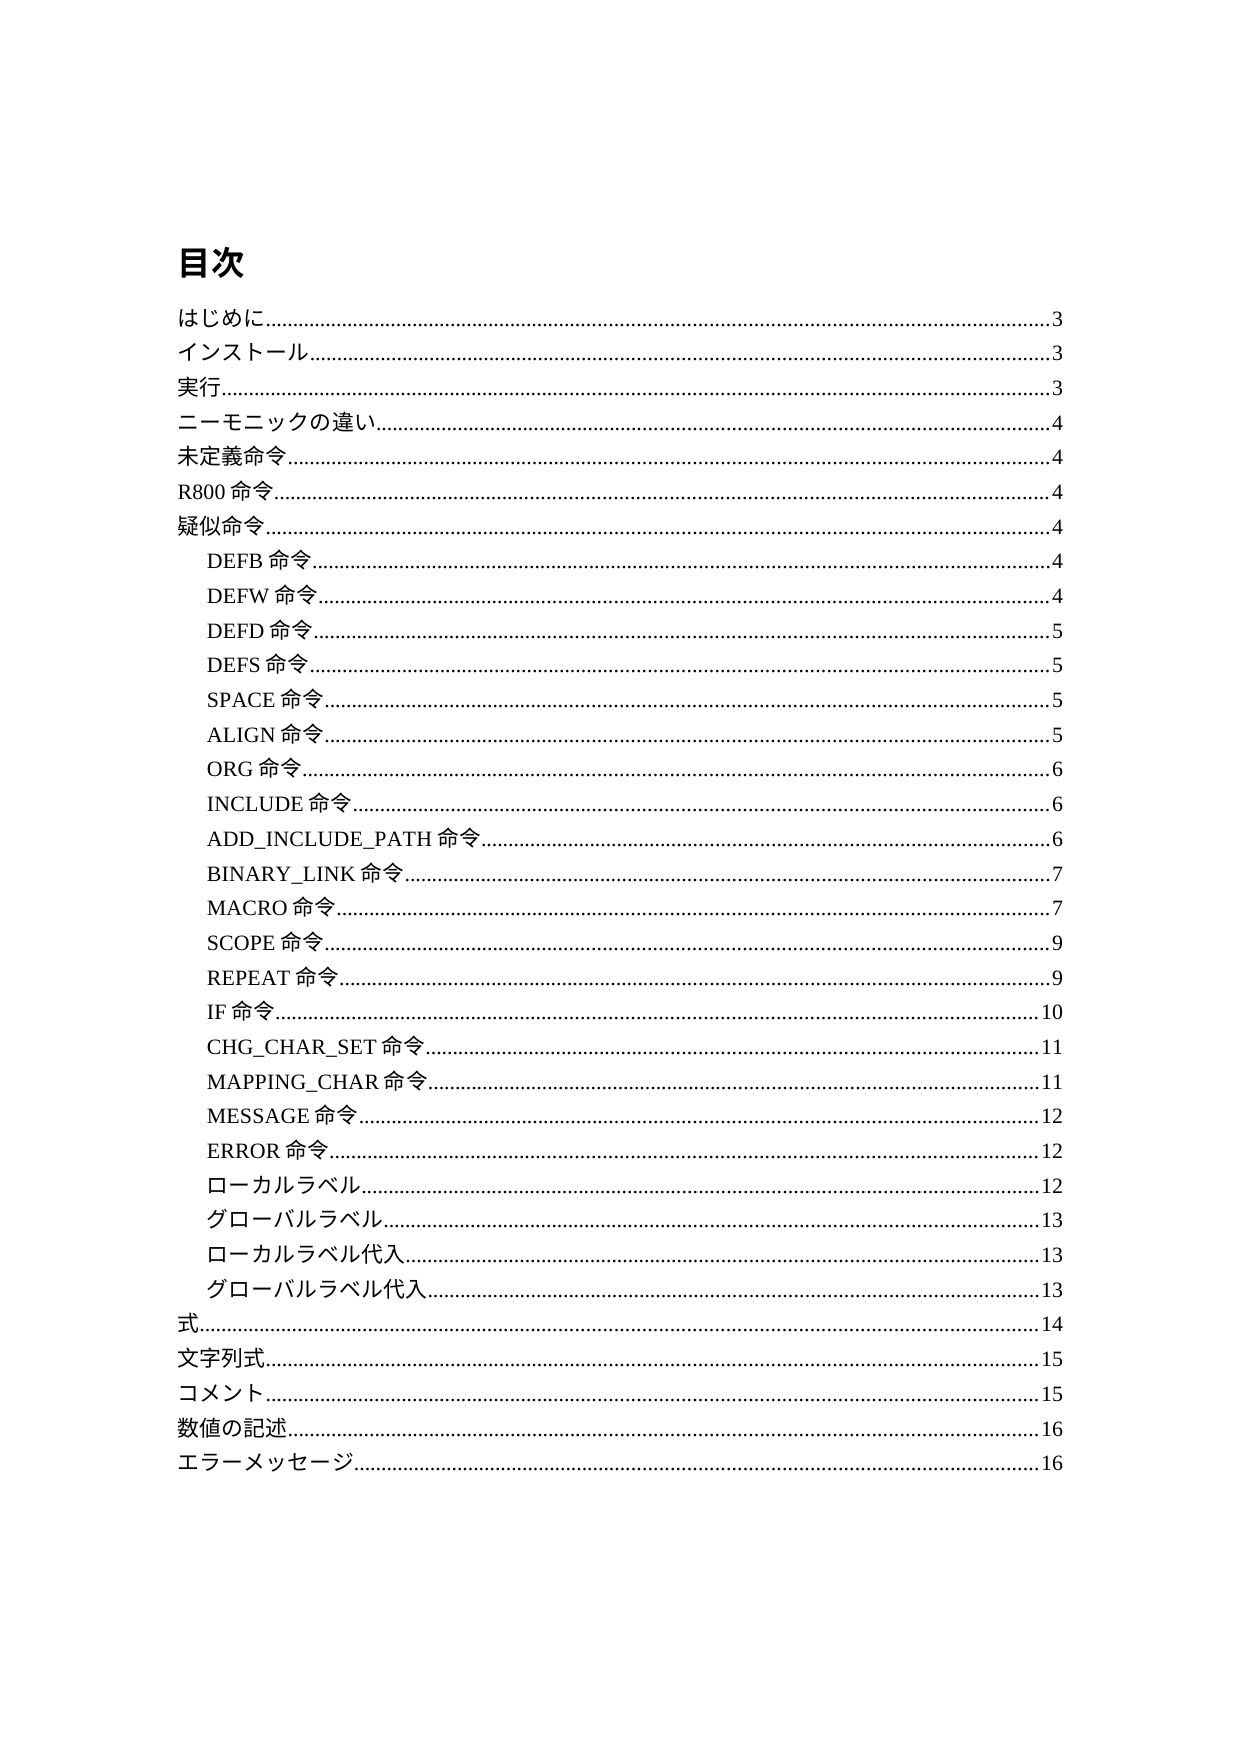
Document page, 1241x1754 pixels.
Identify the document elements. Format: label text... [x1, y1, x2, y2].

text DEFW命令 4 [207, 575, 1063, 610]
text ALIGN命令 5 [207, 714, 1063, 748]
text 数値の記述 16 [177, 1408, 1063, 1442]
text IF命令 10 [207, 991, 1063, 1026]
text エラーメッセージ 16 [177, 1442, 1063, 1477]
text MACRO命令 7 [207, 887, 1063, 922]
text BINARY_LINK命令 7 [207, 853, 1063, 887]
text 疑似命令 4 [177, 506, 1063, 540]
text はじめに 3 [177, 298, 1063, 332]
text 実行 3 [177, 367, 1063, 402]
text 式 14 [177, 1303, 1063, 1338]
text 文字列式 15 [177, 1338, 1063, 1373]
text SCOPE命令 9 [207, 922, 1063, 957]
text CHG_CHAR_SET命令 11 [207, 1026, 1063, 1061]
text DEFD命令 5 [207, 610, 1063, 644]
text SPACE命令 5 [207, 679, 1063, 714]
text 未定義命令 4 [177, 436, 1063, 471]
text ADD_INCLUDE_PATH命令 6 [207, 818, 1063, 853]
text インストール 3 [177, 332, 1063, 367]
text ローカルラベル 12 [207, 1165, 1063, 1199]
text ERROR命令 12 [207, 1130, 1063, 1165]
text DEFS命令 5 [207, 644, 1063, 679]
text コメント 15 [177, 1373, 1063, 1408]
text REPEAT命令 9 [207, 957, 1063, 991]
text ORG命令 6 [207, 748, 1063, 783]
text MAPPING_CHAR命令 11 [207, 1061, 1063, 1095]
text R800命令 4 [177, 471, 1063, 506]
text ニーモニックの違い 4 [177, 402, 1063, 436]
text グローバルラベル代入 13 [207, 1269, 1063, 1303]
text ローカルラベル代入 13 [207, 1234, 1063, 1269]
text INCLUDE命令 6 [207, 783, 1063, 818]
subtitle 目次 [177, 237, 1063, 285]
text MESSAGE命令 12 [207, 1095, 1063, 1130]
text グローバルラベル 13 [207, 1199, 1063, 1234]
text DEFB命令 4 [207, 540, 1063, 575]
